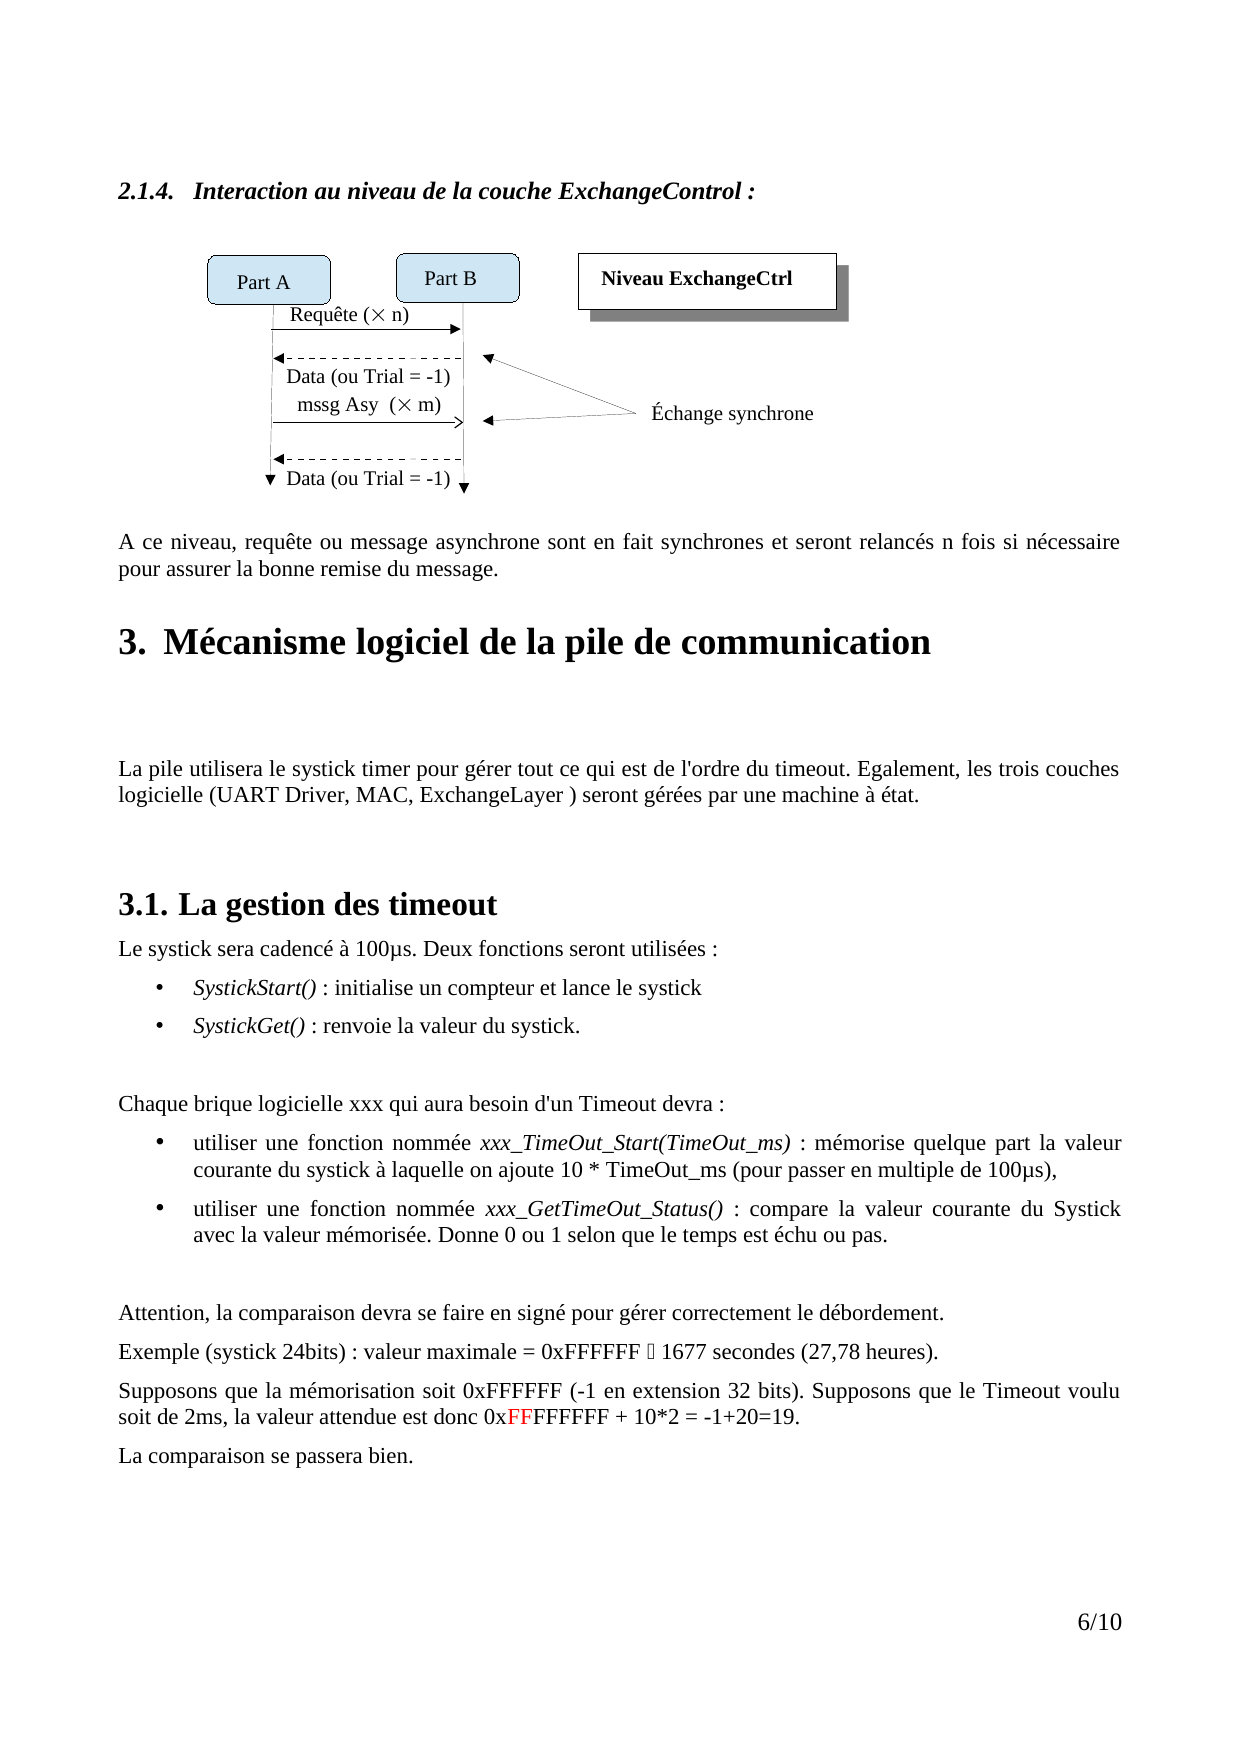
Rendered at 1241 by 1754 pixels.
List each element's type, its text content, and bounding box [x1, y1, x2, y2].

subtitle Interaction au niveau de la couche ExchangeControl : [118, 176, 1122, 205]
list utiliser une fonction nommée xxx_TimeOut_Start(TimeOut_ms) : mémorise quelque part la valeur courante du systick à laquelle on ajoute 10 * TimeOut_ms (pour passer en multiple de 100µs), [156, 1129, 1122, 1182]
list utiliser une fonction nommée xxx_GetTimeOut_Status() : compare la valeur courante du Systick avec la valeur mémorisée. Donne 0 ou 1 selon que le temps est échu ou pas. [156, 1195, 1122, 1248]
text Supposons que la mémorisation soit 0xFFFFFF (-1 en extension 32 bits). Supposons que le Timeout voulu soit de 2ms, la valeur attendue est donc 0xFFFFFFFF + 10*2 = -1+20=19. [118, 1377, 1122, 1429]
subtitle La gestion des timeout [118, 884, 1122, 922]
text Chaque brique logicielle xxx qui aura besoin d'un Timeout devra : [118, 1090, 1122, 1117]
text A ce niveau, requête ou message asynchrone sont en fait synchrones et seront relancés n fois si nécessaire pour assurer la bonne remise du message. [118, 528, 1122, 581]
text Exemple (systick 24bits) : valeur maximale = 0xFFFFFF  1677 secondes (27,78 heures). [118, 1338, 1122, 1364]
text Attention, la comparaison devra se faire en signé pour gérer correctement le débordement. [118, 1299, 1122, 1326]
text Le systick sera cadencé à 100µs. Deux fonctions seront utilisées : [118, 935, 1122, 961]
list SystickStart() : initialise un compteur et lance le systick [156, 974, 1122, 1000]
text La pile utilisera le systick timer pour gérer tout ce qui est de l'ordre du timeout. Egalement, les trois couches logicielle (UART Driver, MAC, ExchangeLayer ) seront gérées par une machine à état. [118, 755, 1122, 808]
list SystickGet() : renvoie la valeur du systick. [156, 1012, 1122, 1039]
text La comparaison se passera bien. [118, 1442, 1122, 1468]
subtitle Mécanisme logiciel de la pile de communication [118, 619, 1122, 662]
